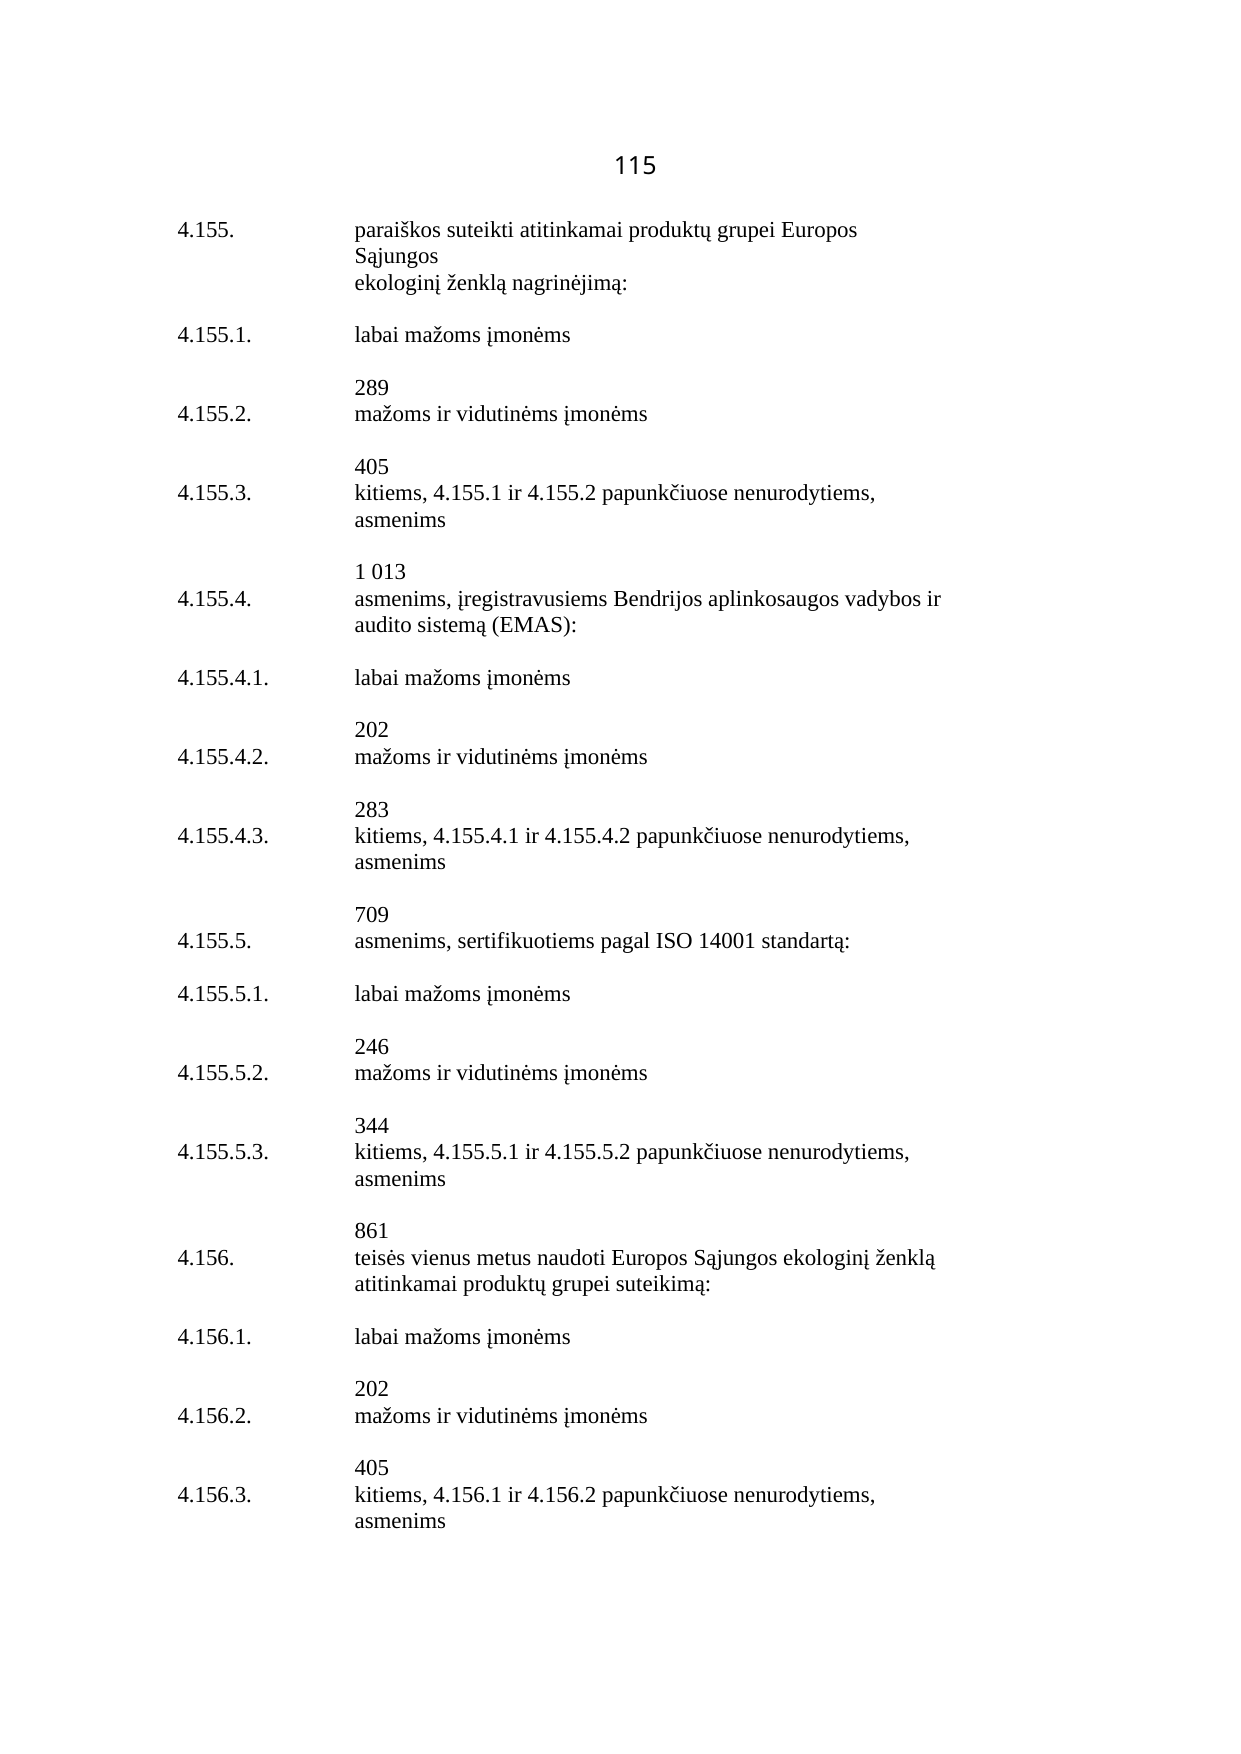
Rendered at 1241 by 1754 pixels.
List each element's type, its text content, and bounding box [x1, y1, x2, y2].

text 4.155.1. labai mažoms įmonėms 289 [177, 321, 945, 400]
text 4.155.5. asmenims, sertifikuotiems pagal ISO 14001 standartą: [177, 927, 945, 980]
text audito sistemą (EMAS): [354, 611, 945, 664]
text 4.155.4.2. mažoms ir vidutinėms įmonėms 283 [177, 743, 945, 822]
text 4.156.1. labai mažoms įmonėms 202 [177, 1323, 945, 1402]
text 4.155.4. asmenims, įregistravusiems Bendrijos aplinkosaugos vadybos ir [177, 585, 945, 611]
text 4.156.2. mažoms ir vidutinėms įmonėms 405 [177, 1402, 945, 1481]
text 4.155. paraiškos suteikti atitinkamai produktų grupei Europos Sąjungos [177, 216, 945, 268]
text 4.155.5.2. mažoms ir vidutinėms įmonėms 344 [177, 1059, 945, 1138]
text 4.156.3. kitiems, 4.156.1 ir 4.156.2 papunkčiuose nenurodytiems, asmenims [177, 1481, 945, 1533]
text asmenims 709 [354, 848, 945, 927]
text ekologinį ženklą nagrinėjimą: [354, 268, 945, 321]
text 4.156. teisės vienus metus naudoti Europos Sąjungos ekologinį ženklą [177, 1244, 945, 1270]
text 4.155.3. kitiems, 4.155.1 ir 4.155.2 papunkčiuose nenurodytiems, asmenims 1 013 [177, 479, 945, 585]
text 4.155.2. mažoms ir vidutinėms įmonėms 405 [177, 400, 945, 479]
text 4.155.4.1. labai mažoms įmonėms 202 [177, 664, 945, 743]
text 4.155.4.3. kitiems, 4.155.4.1 ir 4.155.4.2 papunkčiuose nenurodytiems, [177, 822, 945, 848]
text 4.155.5.3. kitiems, 4.155.5.1 ir 4.155.5.2 papunkčiuose nenurodytiems, [177, 1138, 945, 1164]
text asmenims 861 [354, 1164, 945, 1244]
text 4.155.5.1. labai mažoms įmonėms 246 [177, 980, 945, 1059]
text atitinkamai produktų grupei suteikimą: [354, 1270, 945, 1323]
